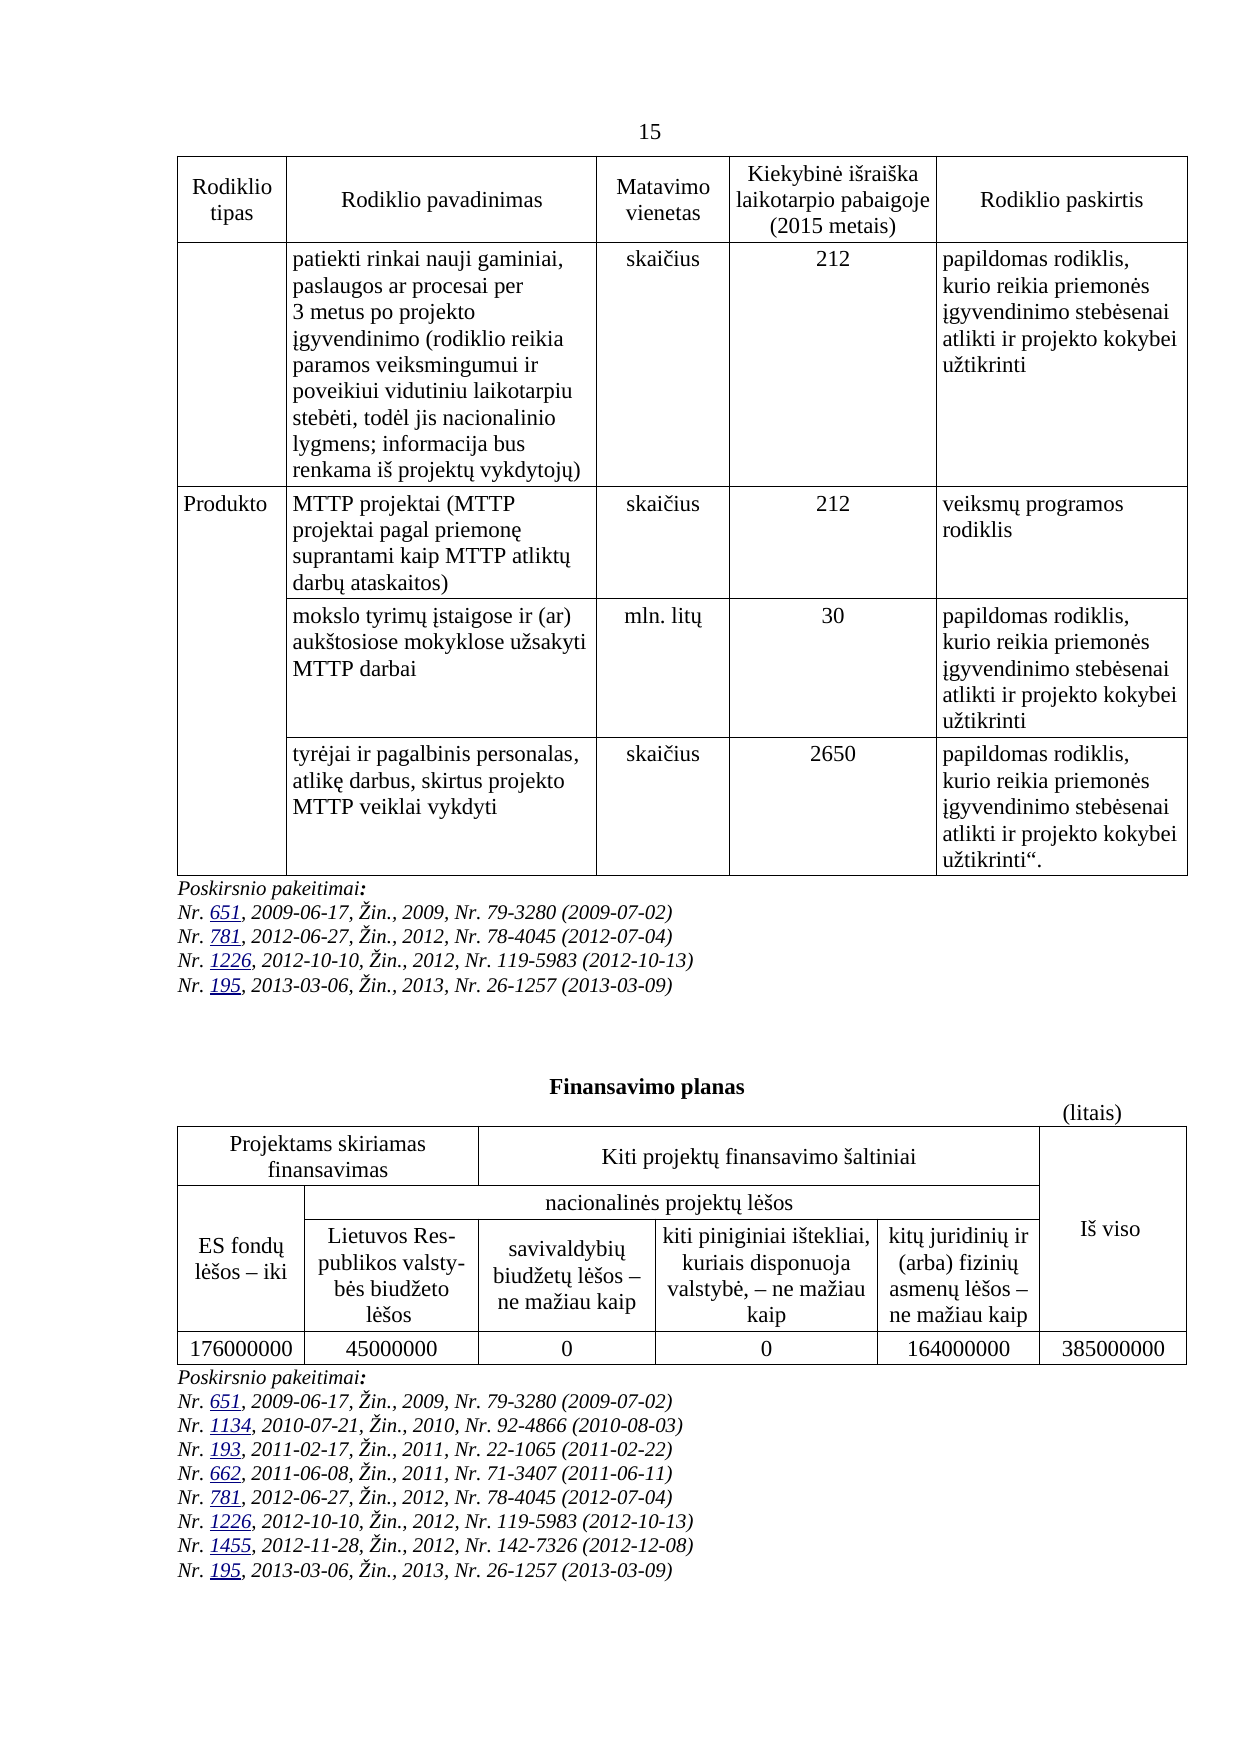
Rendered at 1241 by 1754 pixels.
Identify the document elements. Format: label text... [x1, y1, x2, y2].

text (litais) [215, 1099, 1122, 1126]
table_cell papildomas rodiklis, kurio reikia priemonės įgyvendi­nimo stebėsenai atlikti ir projekto kokybei užtikrinti [937, 599, 1187, 737]
table_cell 176000000 [178, 1332, 304, 1364]
table_cell 45000000 [305, 1332, 478, 1364]
text Nr. 651, 2009-06-17, Žin., 2009, Nr. 79-3280 (2009-07-02) [177, 900, 1122, 924]
table_cell papildomas rodiklis, kurio reikia priemonės įgyvendi­nimo stebėsenai atlikti ir projekto kokybei užtikrinti“. [937, 738, 1187, 875]
table_header Rodiklio pavadinimas [287, 157, 596, 242]
text Nr. 195, 2013-03-06, Žin., 2013, Nr. 26-1257 (2013-03-09) [177, 972, 1122, 997]
text Finansavimo planas [177, 1073, 1122, 1099]
table_cell 2650 [730, 738, 936, 875]
table_cell 212 [730, 487, 936, 598]
text Nr. 195, 2013-03-06, Žin., 2013, Nr. 26-1257 (2013-03-09) [177, 1557, 1122, 1582]
text Nr. 781, 2012-06-27, Žin., 2012, Nr. 78-4045 (2012-07-04) [177, 924, 1122, 948]
table_header Matavimo vienetas [597, 157, 729, 242]
table_cell 164000000 [878, 1332, 1039, 1364]
table_cell kitų juridinių ir (arba) fizinių asmenų lėšos – ne mažiau kaip [878, 1220, 1039, 1331]
table_cell ES fondų lėšos – iki [178, 1186, 304, 1331]
text Nr. 651, 2009-06-17, Žin., 2009, Nr. 79-3280 (2009-07-02) [177, 1389, 1122, 1413]
table_cell skaičius [597, 487, 729, 598]
table_cell kiti piniginiai ištekliai, kuriais disponuoja valstybė, – ne mažiau kaip [656, 1220, 877, 1331]
table_header Rodiklio paskirtis [937, 157, 1187, 242]
text Nr. 1134, 2010-07-21, Žin., 2010, Nr. 92-4866 (2010-08-03) [177, 1413, 1122, 1437]
table_cell Lietuvos Res­publikos valsty­bės biudžeto lėšos [305, 1220, 478, 1331]
table_cell Produkto [178, 487, 286, 875]
table_cell papildomas rodiklis, kurio reikia priemonės įgyvendi­nimo stebėsenai atlikti ir projekto kokybei užtikrinti [937, 243, 1187, 486]
table_cell 30 [730, 599, 936, 737]
table_cell skaičius [597, 738, 729, 875]
subtitle Poskirsnio pakeitimai: [177, 876, 1122, 900]
text Nr. 781, 2012-06-27, Žin., 2012, Nr. 78-4045 (2012-07-04) [177, 1485, 1122, 1509]
table_header Rodiklio tipas [178, 157, 286, 242]
table_header Projektams skiriamas finansavimas [178, 1127, 478, 1185]
table_cell MTTP projektai (MTTP projektai pagal priemonę suprantami kaip MTTP atliktų darbų ataskaitos) [287, 487, 596, 598]
text Nr. 1226, 2012-10-10, Žin., 2012, Nr. 119-5983 (2012-10-13) [177, 1509, 1122, 1533]
table_header Kiti projektų finansavimo šaltiniai [479, 1127, 1039, 1185]
table_cell 212 [730, 243, 936, 486]
text Nr. 662, 2011-06-08, Žin., 2011, Nr. 71-3407 (2011-06-11) [177, 1461, 1122, 1485]
table_cell skaičius [597, 243, 729, 486]
table_header Kiekybinė išraiška laikotarpio pabaigoje (2015 metais) [730, 157, 936, 242]
table_cell tyrėjai ir pagalbinis personalas, atlikę darbus, skirtus projekto MTTP veiklai vykdyti [287, 738, 596, 875]
table_cell patiekti rinkai nauji gaminiai, paslaugos ar procesai per 3 metus po projekto įgyvendinimo (rodiklio reikia paramos veiksmingumui ir poveikiui vidutiniu laikotarpiu stebėti, todėl jis nacionalinio lygmens; informacija bus renkama iš projektų vykdytojų) [287, 243, 596, 486]
text Nr. 193, 2011-02-17, Žin., 2011, Nr. 22-1065 (2011-02-22) [177, 1437, 1122, 1461]
table_cell mokslo tyrimų įstaigose ir (ar) aukštosiose mokyklose užsakyti MTTP darbai [287, 599, 596, 737]
table_cell mln. litų [597, 599, 729, 737]
table_cell savivaldybių biudžetų lėšos – ne mažiau kaip [479, 1220, 655, 1331]
table_cell [178, 243, 286, 486]
table_cell 385000000 [1040, 1332, 1186, 1364]
text Nr. 1226, 2012-10-10, Žin., 2012, Nr. 119-5983 (2012-10-13) [177, 948, 1122, 972]
table_cell 0 [479, 1332, 655, 1364]
subtitle Poskirsnio pakeitimai: [177, 1365, 1122, 1389]
text Nr. 1455, 2012-11-28, Žin., 2012, Nr. 142-7326 (2012-12-08) [177, 1533, 1122, 1557]
table_cell 0 [656, 1332, 877, 1364]
table_cell nacionalinės projektų lėšos [305, 1186, 1039, 1218]
table_cell veiksmų programos rodiklis [937, 487, 1187, 598]
table_header Iš viso [1040, 1127, 1186, 1331]
